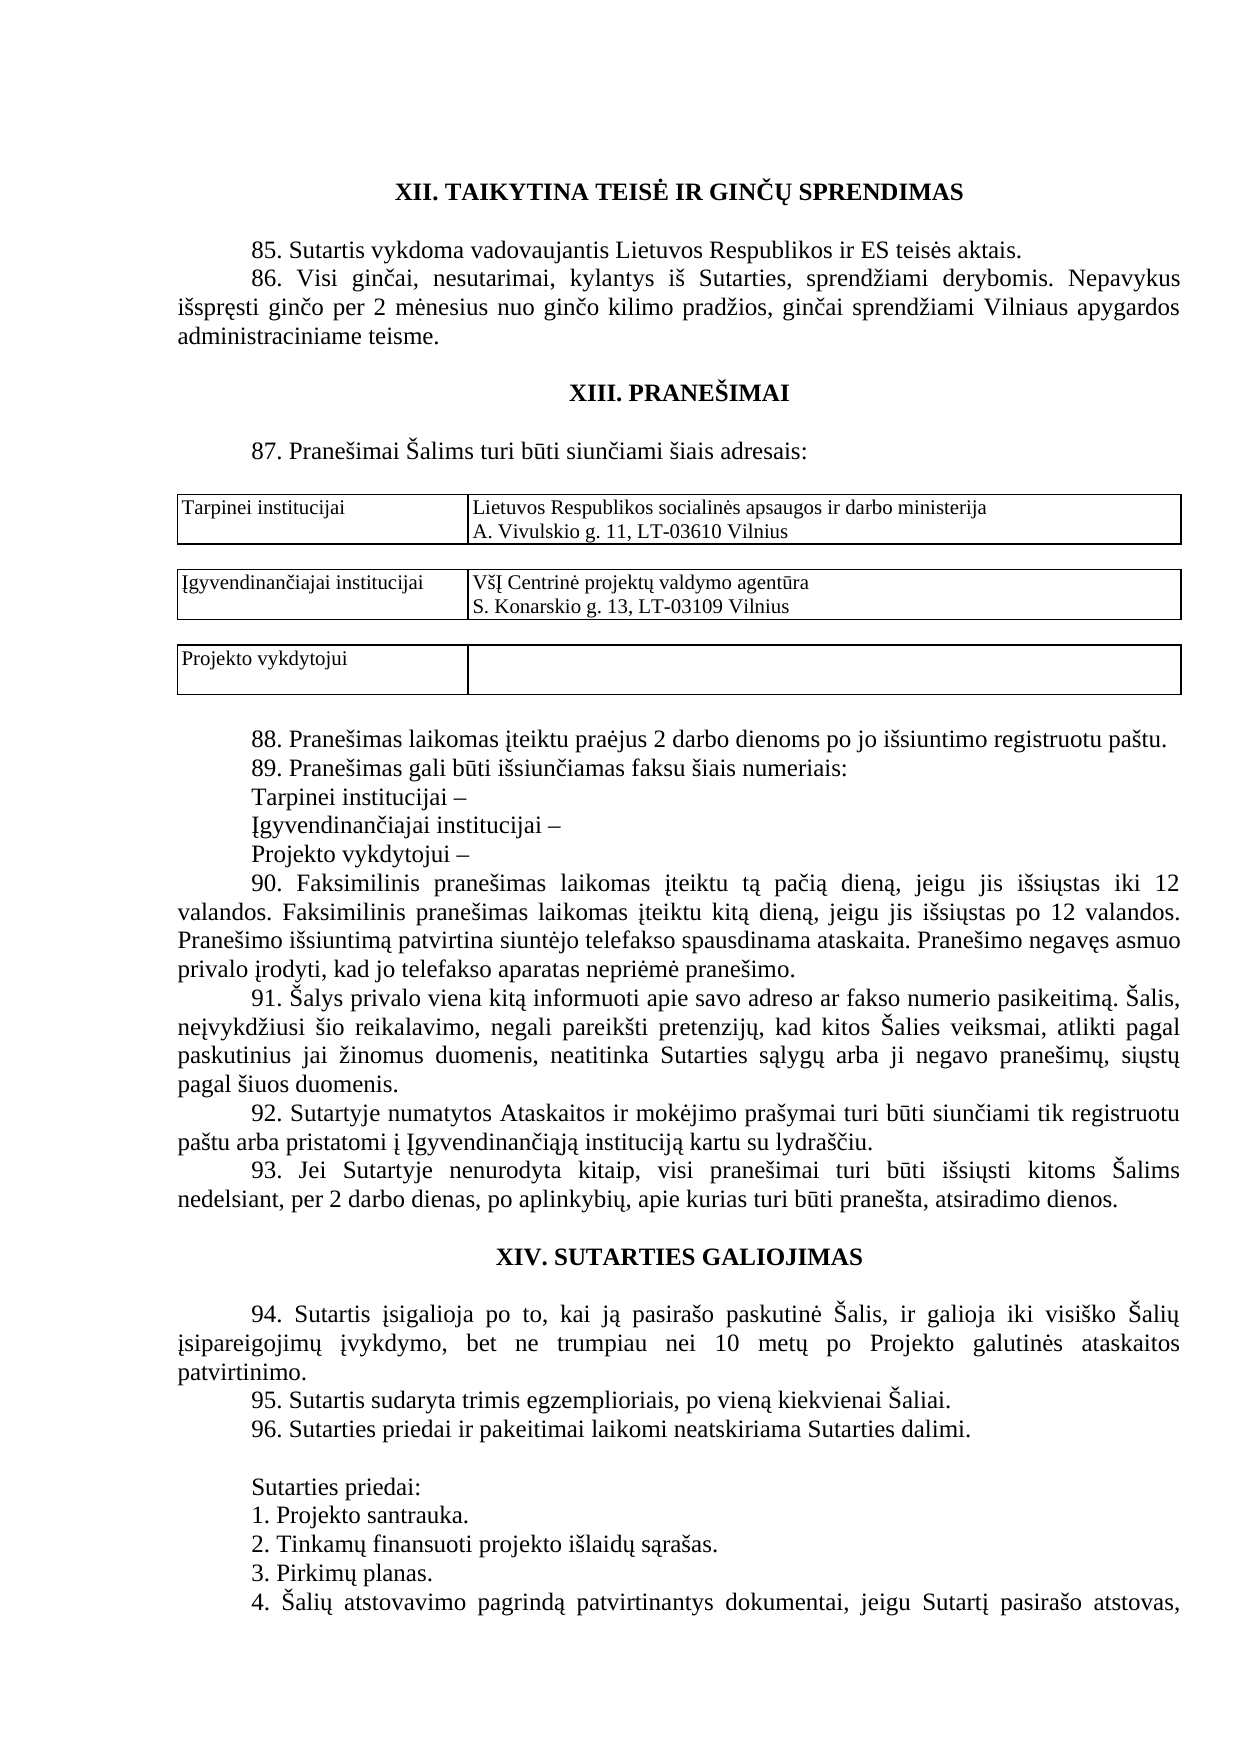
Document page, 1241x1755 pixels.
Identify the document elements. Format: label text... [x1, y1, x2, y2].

text 95. Sutartis sudaryta trimis egzemplioriais, po vieną kiekvienai Šaliai. [177, 1385, 1181, 1414]
text 90. Faksimilinis pranešimas laikomas įteiktu tą pačią dieną, jeigu jis išsiųstas iki 12 valandos. Faksimilinis pranešimas laikomas įteiktu kitą dieną, jeigu jis išsiųstas po 12 valandos. Pranešimo išsiuntimą patvirtina siuntėjo telefakso spausdinama ataskaita. Pranešimo negavęs asmuo privalo įrodyti, kad jo telefakso aparatas nepriėmė pranešimo. [177, 868, 1181, 983]
table_cell [177, 620, 1181, 644]
text Sutarties priedai: [177, 1472, 1181, 1500]
text Projekto vykdytojui – [177, 839, 1181, 868]
text 89. Pranešimas gali būti išsiunčiamas faksu šiais numeriais: [177, 753, 1181, 782]
text Įgyvendinančiajai institucijai – [177, 810, 1181, 839]
text 96. Sutarties priedai ir pakeitimai laikomi neatskiriama Sutarties dalimi. [177, 1414, 1181, 1443]
text 87. Pranešimai Šalims turi būti siunčiami šiais adresais: [177, 436, 1181, 465]
text 2. Tinkamų finansuoti projekto išlaidų sąrašas. [177, 1529, 1181, 1558]
text 92. Sutartyje numatytos Ataskaitos ir mokėjimo prašymai turi būti siunčiami tik registruotu paštu arba pristatomi į Įgyvendinančiąją instituciją kartu su lydraščiu. [177, 1098, 1181, 1155]
text 1. Projekto santrauka. [177, 1500, 1181, 1529]
text 85. Sutartis vykdoma vadovaujantis Lietuvos Respublikos ir ES teisės aktais. [177, 235, 1181, 263]
text 91. Šalys privalo viena kitą informuoti apie savo adreso ar fakso numerio pasikeitimą. Šalis, neįvykdžiusi šio reikalavimo, negali pareikšti pretenzijų, kad kitos Šalies veiksmai, atlikti pagal paskutinius jai žinomus duomenis, neatitinka Sutarties sąlygų arba ji negavo pranešimų, siųstų pagal šiuos duomenis. [177, 983, 1181, 1098]
text XIII. PRANEŠIMAI [177, 378, 1181, 407]
table_header Lietuvos Respublikos socialinės apsaugos ir darbo ministerija A. Vivulskio g. 11, LT-03610 Vilnius [469, 495, 1180, 543]
table_cell Projekto vykdytojui [178, 646, 467, 694]
text 4. Šalių atstovavimo pagrindą patvirtinantys dokumentai, jeigu Sutartį pasirašo atstovas, [177, 1587, 1181, 1615]
table_cell Įgyvendinančiajai institucijai [178, 570, 467, 618]
table_cell [469, 646, 1180, 694]
text XII. TAIKYTINA TEISĖ IR GINČŲ SPRENDIMAS [177, 177, 1181, 206]
text XIV. SUTARTIES GALIOJIMAS [177, 1242, 1181, 1270]
table_header Tarpinei institucijai [178, 495, 467, 543]
text 3. Pirkimų planas. [177, 1558, 1181, 1587]
text 88. Pranešimas laikomas įteiktu praėjus 2 darbo dienoms po jo išsiuntimo registruotu paštu. [177, 724, 1181, 753]
text 86. Visi ginčai, nesutarimai, kylantys iš Sutarties, sprendžiami derybomis. Nepavykus išspręsti ginčo per 2 mėnesius nuo ginčo kilimo pradžios, ginčai sprendžiami Vilniaus apygardos administraciniame teisme. [177, 263, 1181, 350]
table_cell [177, 545, 1181, 569]
text 94. Sutartis įsigalioja po to, kai ją pasirašo paskutinė Šalis, ir galioja iki visiško Šalių įsipareigojimų įvykdymo, bet ne trumpiau nei 10 metų po Projekto galutinės ataskaitos patvirtinimo. [177, 1299, 1181, 1385]
text Tarpinei institucijai – [177, 782, 1181, 810]
table_cell VšĮ Centrinė projektų valdymo agentūra S. Konarskio g. 13, LT-03109 Vilnius [469, 570, 1180, 618]
text 93. Jei Sutartyje nenurodyta kitaip, visi pranešimai turi būti išsiųsti kitoms Šalims nedelsiant, per 2 darbo dienas, po aplinkybių, apie kurias turi būti pranešta, atsiradimo dienos. [177, 1155, 1181, 1213]
